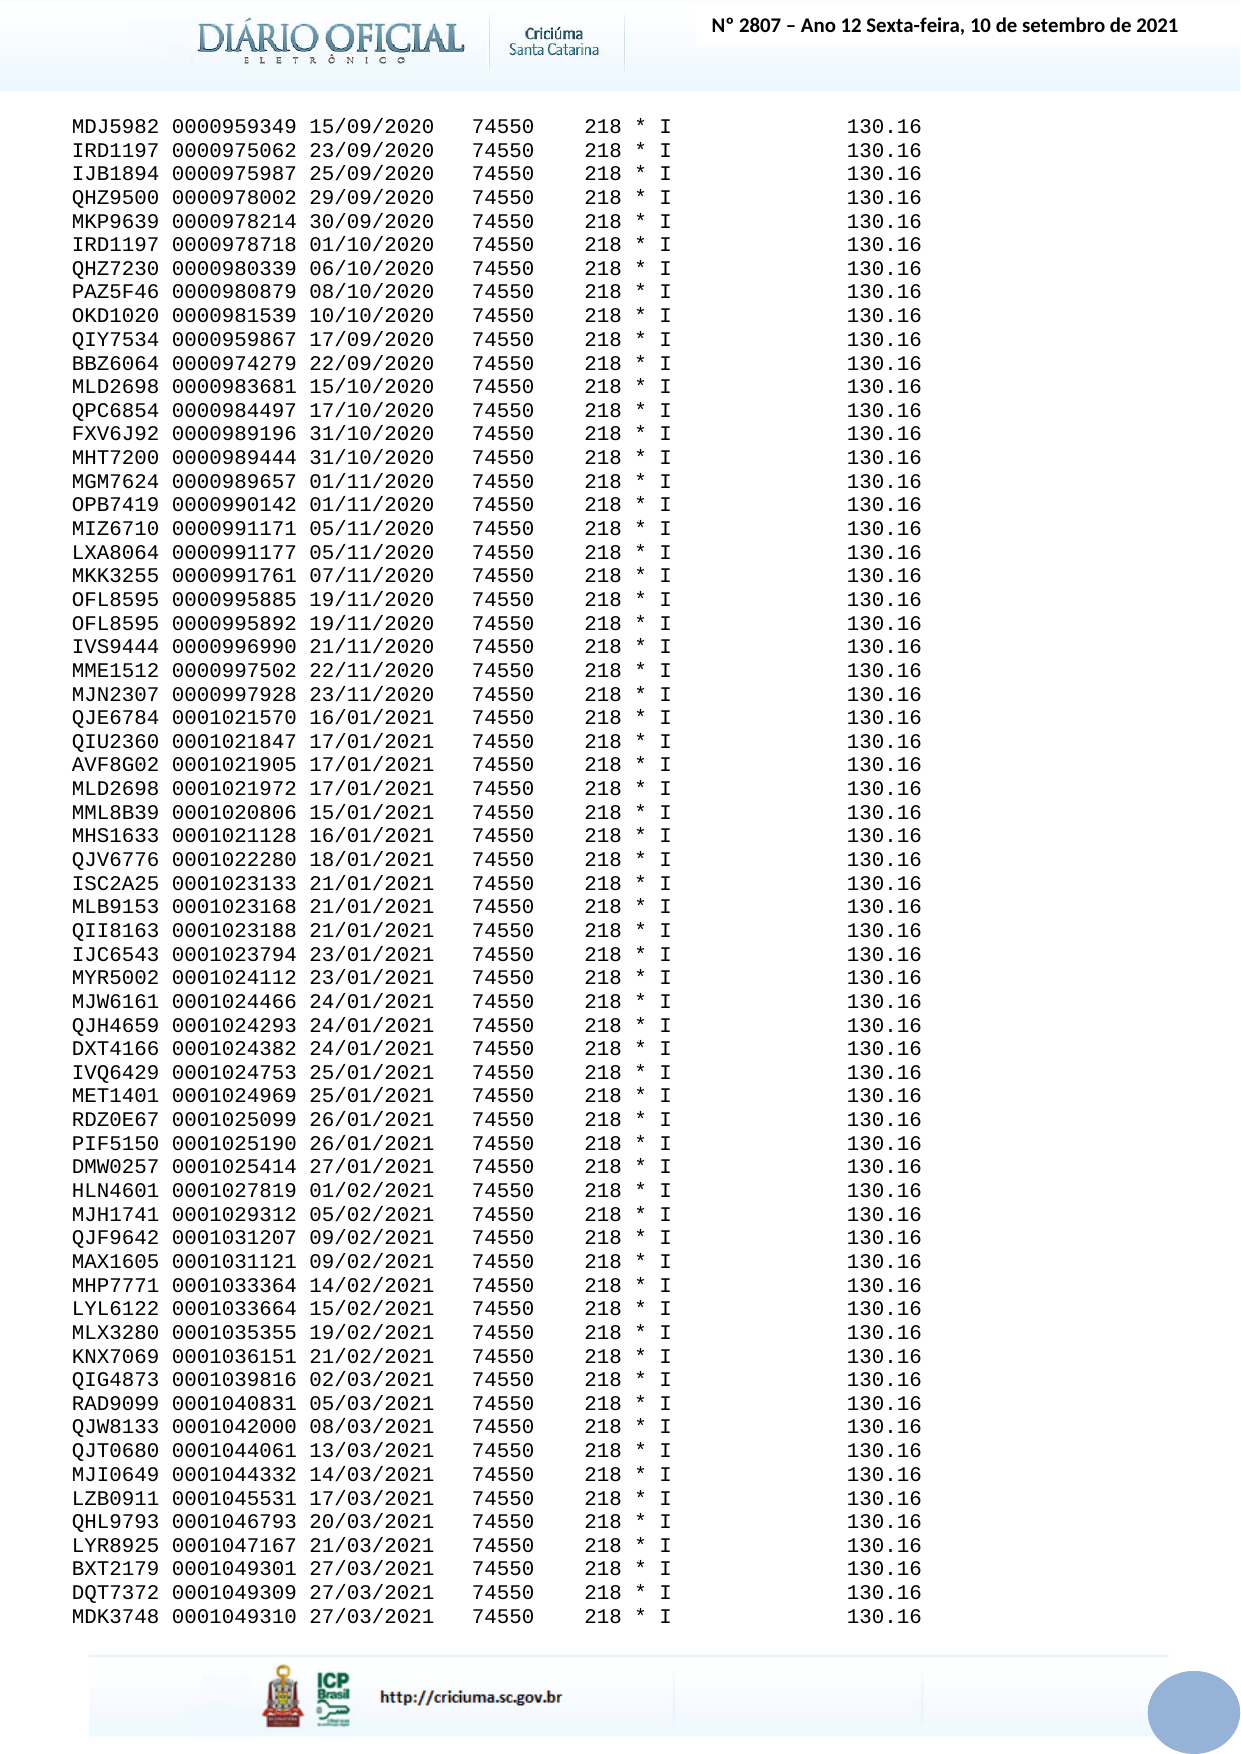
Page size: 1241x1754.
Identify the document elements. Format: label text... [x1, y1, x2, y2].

text MHP7771 0001033364 14/02/2021 74550 218 * I 130.16 [59, 1275, 1181, 1298]
text MET1401 0001024969 25/01/2021 74550 218 * I 130.16 [59, 1086, 1181, 1109]
text MDK3748 0001049310 27/03/2021 74550 218 * I 130.16 [59, 1606, 1181, 1629]
text MDJ5982 0000959349 15/09/2020 74550 218 * I 130.16 [59, 116, 1181, 140]
text FXV6J92 0000989196 31/10/2020 74550 218 * I 130.16 [59, 423, 1181, 447]
text MIZ6710 0000991171 05/11/2020 74550 218 * I 130.16 [59, 518, 1181, 542]
text MKP9639 0000978214 30/09/2020 74550 218 * I 130.16 [59, 211, 1181, 234]
text IVQ6429 0001024753 25/01/2021 74550 218 * I 130.16 [59, 1062, 1181, 1086]
text KNX7069 0001036151 21/02/2021 74550 218 * I 130.16 [59, 1346, 1181, 1369]
text MGM7624 0000989657 01/11/2020 74550 218 * I 130.16 [59, 471, 1181, 494]
text IVS9444 0000996990 21/11/2020 74550 218 * I 130.16 [59, 636, 1181, 660]
text QHZ7230 0000980339 06/10/2020 74550 218 * I 130.16 [59, 258, 1181, 282]
text AVF8G02 0001021905 17/01/2021 74550 218 * I 130.16 [59, 754, 1181, 778]
text OPB7419 0000990142 01/11/2020 74550 218 * I 130.16 [59, 494, 1181, 518]
text QJF9642 0001031207 09/02/2021 74550 218 * I 130.16 [59, 1227, 1181, 1251]
text MLD2698 0000983681 15/10/2020 74550 218 * I 130.16 [59, 376, 1181, 400]
text QII8163 0001023188 21/01/2021 74550 218 * I 130.16 [59, 920, 1181, 944]
text QPC6854 0000984497 17/10/2020 74550 218 * I 130.16 [59, 400, 1181, 423]
text MJH1741 0001029312 05/02/2021 74550 218 * I 130.16 [59, 1204, 1181, 1227]
text BBZ6064 0000974279 22/09/2020 74550 218 * I 130.16 [59, 352, 1181, 376]
text LZB0911 0001045531 17/03/2021 74550 218 * I 130.16 [59, 1487, 1181, 1511]
text PIF5150 0001025190 26/01/2021 74550 218 * I 130.16 [59, 1133, 1181, 1156]
text DQT7372 0001049309 27/03/2021 74550 218 * I 130.16 [59, 1582, 1181, 1606]
text OFL8595 0000995892 19/11/2020 74550 218 * I 130.16 [59, 613, 1181, 636]
text RDZ0E67 0001025099 26/01/2021 74550 218 * I 130.16 [59, 1109, 1181, 1133]
text MHT7200 0000989444 31/10/2020 74550 218 * I 130.16 [59, 447, 1181, 471]
text DMW0257 0001025414 27/01/2021 74550 218 * I 130.16 [59, 1156, 1181, 1180]
text MML8B39 0001020806 15/01/2021 74550 218 * I 130.16 [59, 802, 1181, 825]
text OFL8595 0000995885 19/11/2020 74550 218 * I 130.16 [59, 589, 1181, 613]
text QJE6784 0001021570 16/01/2021 74550 218 * I 130.16 [59, 707, 1181, 731]
text QJH4659 0001024293 24/01/2021 74550 218 * I 130.16 [59, 1014, 1181, 1038]
text QHL9793 0001046793 20/03/2021 74550 218 * I 130.16 [59, 1511, 1181, 1535]
text ISC2A25 0001023133 21/01/2021 74550 218 * I 130.16 [59, 873, 1181, 896]
text MLX3280 0001035355 19/02/2021 74550 218 * I 130.16 [59, 1322, 1181, 1346]
text MAX1605 0001031121 09/02/2021 74550 218 * I 130.16 [59, 1251, 1181, 1275]
text IRD1197 0000978718 01/10/2020 74550 218 * I 130.16 [59, 234, 1181, 258]
text QJV6776 0001022280 18/01/2021 74550 218 * I 130.16 [59, 849, 1181, 873]
text QIY7534 0000959867 17/09/2020 74550 218 * I 130.16 [59, 329, 1181, 352]
text IJC6543 0001023794 23/01/2021 74550 218 * I 130.16 [59, 944, 1181, 967]
text LXA8064 0000991177 05/11/2020 74550 218 * I 130.16 [59, 542, 1181, 565]
text MKK3255 0000991761 07/11/2020 74550 218 * I 130.16 [59, 565, 1181, 589]
text MHS1633 0001021128 16/01/2021 74550 218 * I 130.16 [59, 825, 1181, 849]
text PAZ5F46 0000980879 08/10/2020 74550 218 * I 130.16 [59, 282, 1181, 305]
text BXT2179 0001049301 27/03/2021 74550 218 * I 130.16 [59, 1558, 1181, 1582]
text QIG4873 0001039816 02/03/2021 74550 218 * I 130.16 [59, 1369, 1181, 1393]
text IJB1894 0000975987 25/09/2020 74550 218 * I 130.16 [59, 163, 1181, 187]
text LYR8925 0001047167 21/03/2021 74550 218 * I 130.16 [59, 1535, 1181, 1558]
text QHZ9500 0000978002 29/09/2020 74550 218 * I 130.16 [59, 187, 1181, 211]
text LYL6122 0001033664 15/02/2021 74550 218 * I 130.16 [59, 1298, 1181, 1322]
text IRD1197 0000975062 23/09/2020 74550 218 * I 130.16 [59, 140, 1181, 163]
text RAD9099 0001040831 05/03/2021 74550 218 * I 130.16 [59, 1393, 1181, 1417]
text MLB9153 0001023168 21/01/2021 74550 218 * I 130.16 [59, 896, 1181, 920]
text QJW8133 0001042000 08/03/2021 74550 218 * I 130.16 [59, 1417, 1181, 1440]
text MJN2307 0000997928 23/11/2020 74550 218 * I 130.16 [59, 683, 1181, 707]
text QJT0680 0001044061 13/03/2021 74550 218 * I 130.16 [59, 1440, 1181, 1464]
text MLD2698 0001021972 17/01/2021 74550 218 * I 130.16 [59, 778, 1181, 802]
text OKD1020 0000981539 10/10/2020 74550 218 * I 130.16 [59, 305, 1181, 329]
text DXT4166 0001024382 24/01/2021 74550 218 * I 130.16 [59, 1038, 1181, 1062]
text MME1512 0000997502 22/11/2020 74550 218 * I 130.16 [59, 660, 1181, 683]
text MJW6161 0001024466 24/01/2021 74550 218 * I 130.16 [59, 991, 1181, 1014]
text MJI0649 0001044332 14/03/2021 74550 218 * I 130.16 [59, 1464, 1181, 1487]
text MYR5002 0001024112 23/01/2021 74550 218 * I 130.16 [59, 967, 1181, 991]
text QIU2360 0001021847 17/01/2021 74550 218 * I 130.16 [59, 731, 1181, 754]
text HLN4601 0001027819 01/02/2021 74550 218 * I 130.16 [59, 1180, 1181, 1204]
